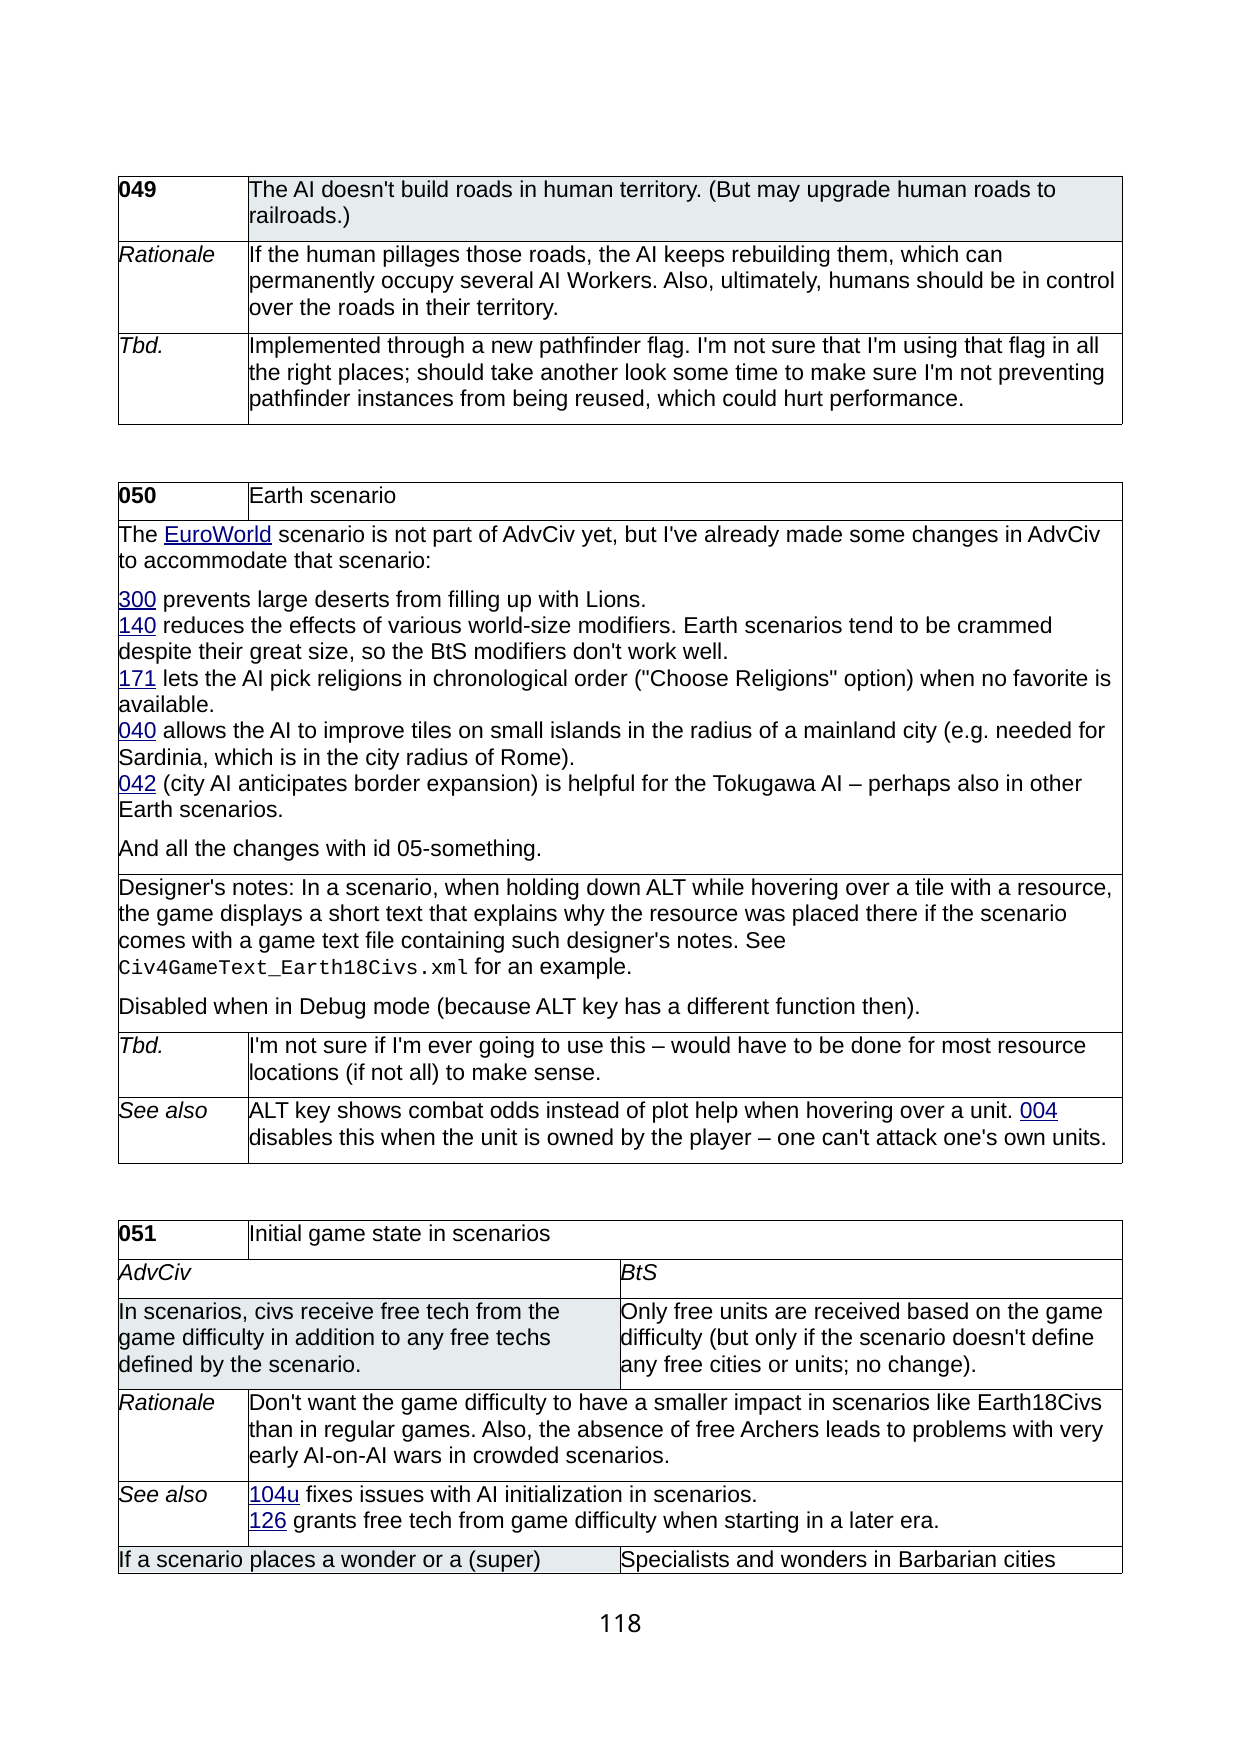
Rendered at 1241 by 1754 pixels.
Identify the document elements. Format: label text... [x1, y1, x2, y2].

table_cell In scenarios, civs receive free tech from the game difficulty in addition to any free techs defined by the scenario. [119, 1299, 620, 1389]
table_cell I'm not sure if I'm ever going to use this – would have to be done for most resource locations (if not all) to make sense. [249, 1033, 1122, 1097]
table_cell See also [119, 1098, 248, 1162]
table_header Initial game state in scenarios [249, 1221, 1122, 1259]
table_cell AdvCiv [119, 1260, 620, 1298]
table_cell If a scenario places a wonder or a (super) [119, 1547, 620, 1572]
table_cell Specialists and wonders in Barbarian cities [621, 1547, 1122, 1572]
table_header Earth scenario [249, 483, 1122, 520]
table_cell Rationale [119, 1390, 248, 1481]
table_cell BtS [621, 1260, 1122, 1298]
table_cell Rationale [119, 242, 248, 332]
table_cell Don't want the game difficulty to have a smaller impact in scenarios like Earth18Civs than in regular games. Also, the absence of free Archers leads to problems with very early AI-on-AI wars in crowded scenarios. [249, 1390, 1122, 1481]
table_cell Tbd. [119, 1033, 248, 1097]
table_cell Tbd. [119, 334, 248, 424]
table_header 050 [119, 483, 248, 520]
table_cell ALT key shows combat odds instead of plot help when hovering over a unit. 004 disables this when the unit is owned by the player – one can't attack one's own units. [249, 1098, 1122, 1162]
table_cell If the human pillages those roads, the AI keeps rebuilding them, which can permanently occupy several AI Workers. Also, ultimately, humans should be in control over the roads in their territory. [249, 242, 1122, 332]
table_cell Implemented through a new pathfinder flag. I'm not sure that I'm using that flag in all the right places; should take another look some time to make sure I'm not preventing pathfinder instances from being reused, which could hurt performance. [249, 334, 1122, 424]
table_cell See also [119, 1482, 248, 1546]
table_cell Only free units are received based on the game difficulty (but only if the scenario doesn't define any free cities or units; no change). [621, 1299, 1122, 1389]
table_cell Designer's notes: In a scenario, when holding down ALT while hovering over a tile with a resource, the game displays a short text that explains why the resource was placed there if the scenario comes with a game text file containing such designer's notes. See Civ4GameText_Earth18Civs.xml for an example. Disabled when in Debug mode (because ALT key has a different function then). [119, 875, 1122, 1032]
table_cell The EuroWorld scenario is not part of AdvCiv yet, but I've already made some changes in AdvCiv to accommodate that scenario: 300 prevents large deserts from filling up with Lions. 140 reduces the effects of various world-size modifiers. Earth scenarios tend to be crammed despite their great size, so the BtS modifiers don't work well. 171 lets the AI pick religions in chronological order ("Choose Religions" option) when no favorite is available. 040 allows the AI to improve tiles on small islands in the radius of a mainland city (e.g. needed for Sardinia, which is in the city radius of Rome). 042 (city AI anticipates border expansion) is helpful for the Tokugawa AI – perhaps also in other Earth scenarios. And all the changes with id 05-something. [119, 521, 1122, 874]
table_cell 104u fixes issues with AI initialization in scenarios. 126 grants free tech from game difficulty when starting in a later era. [249, 1482, 1122, 1546]
table_header 051 [119, 1221, 248, 1259]
table_header 049 [119, 177, 248, 241]
table_header The AI doesn't build roads in human territory. (But may upgrade human roads to railroads.) [249, 177, 1122, 241]
